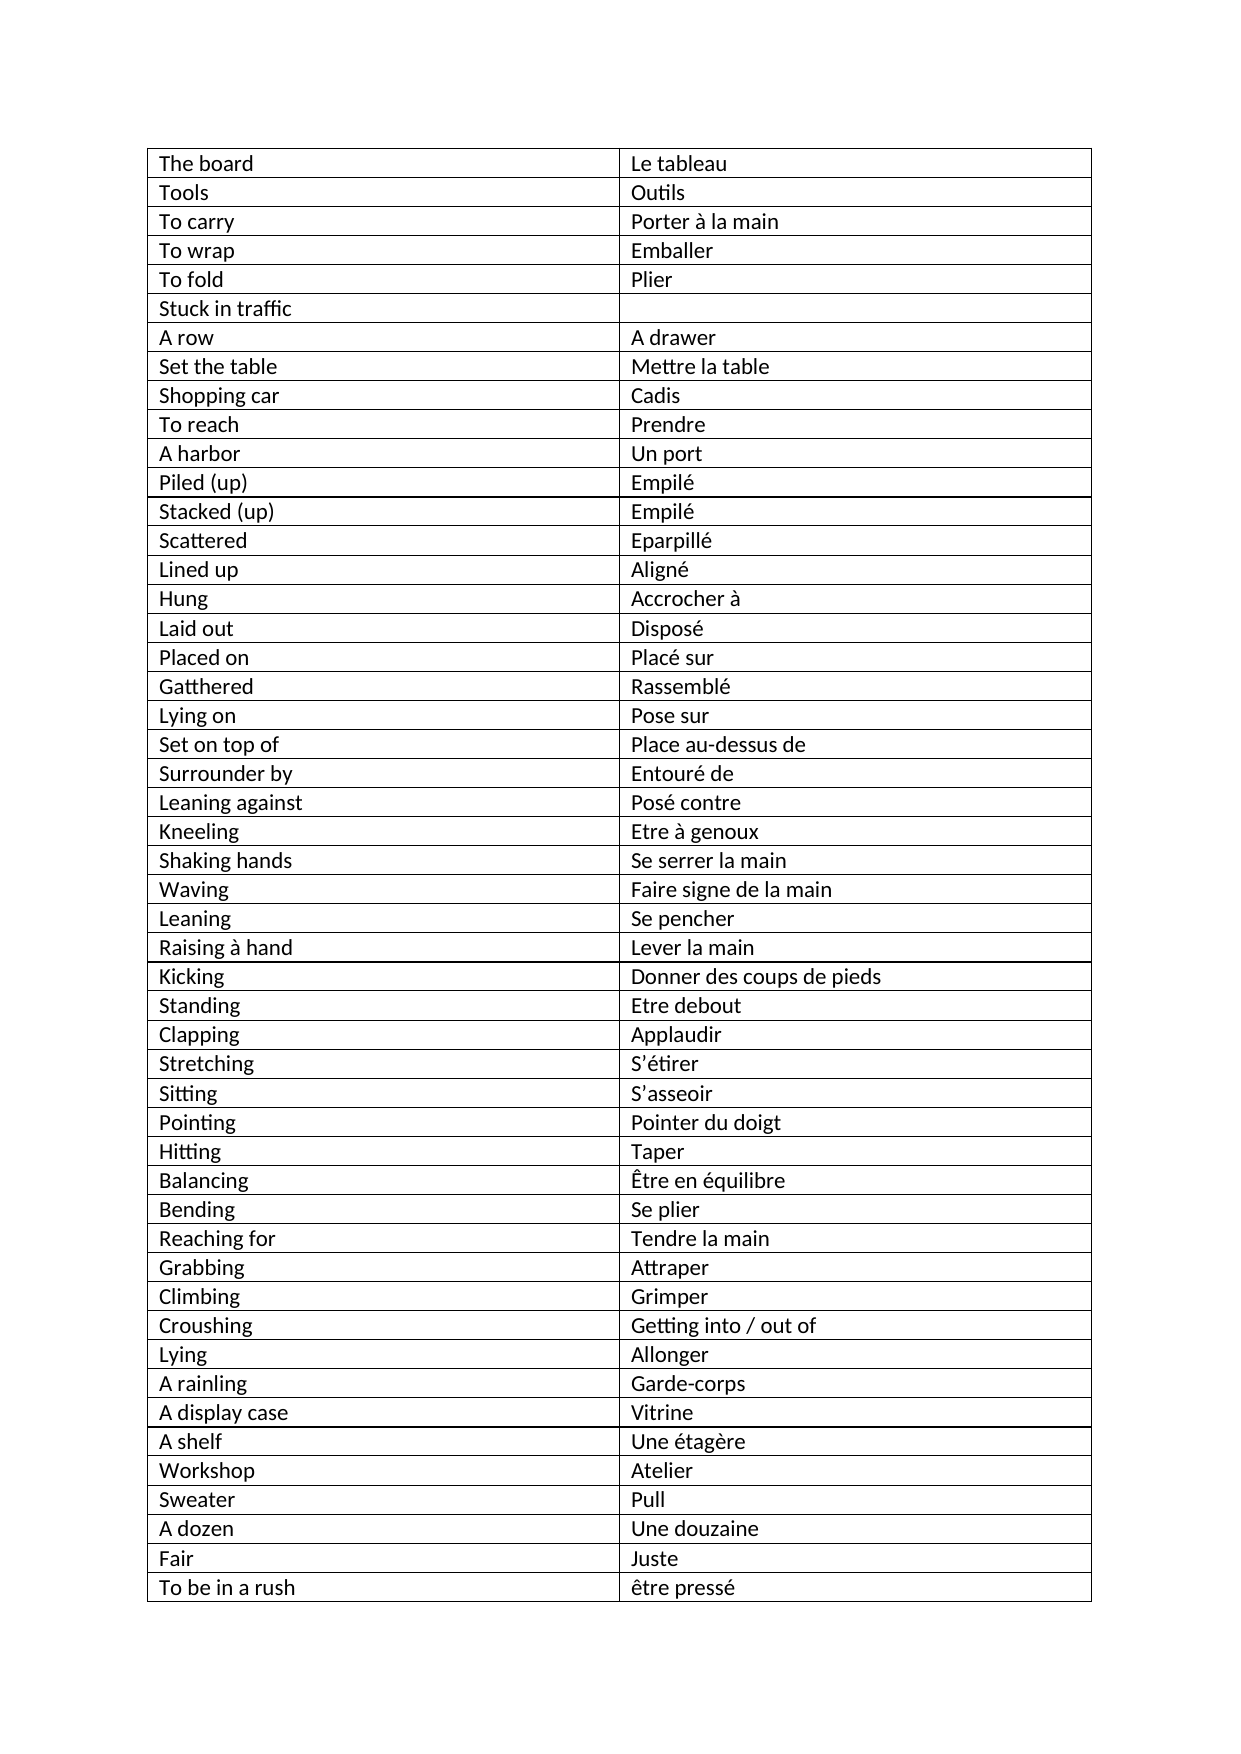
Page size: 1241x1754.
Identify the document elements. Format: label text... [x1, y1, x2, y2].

table_cell Leaning against [148, 788, 619, 816]
table_header The board [148, 149, 619, 177]
table_cell Porter à la main [620, 207, 1091, 235]
table_cell A row [148, 323, 619, 351]
table_cell Lying [148, 1340, 619, 1368]
table_cell Tools [148, 178, 619, 206]
table_cell Disposé [620, 614, 1091, 642]
table_cell A display case [148, 1398, 619, 1426]
table_cell Stuck in traffic [148, 294, 619, 322]
table_cell S’étirer [620, 1050, 1091, 1078]
table_cell Kicking [148, 963, 619, 990]
table_cell Eparpillé [620, 526, 1091, 554]
table_cell Piled (up) [148, 468, 619, 496]
table_cell Hung [148, 585, 619, 613]
table_cell Raising à hand [148, 933, 619, 961]
table_cell Bending [148, 1195, 619, 1223]
table_cell Outils [620, 178, 1091, 206]
table_cell Empilé [620, 468, 1091, 496]
table_cell Se pencher [620, 904, 1091, 932]
table_cell Set the table [148, 352, 619, 380]
table_cell Cadis [620, 381, 1091, 409]
table_cell Shopping car [148, 381, 619, 409]
table_cell Kneeling [148, 817, 619, 845]
table_cell [620, 294, 1091, 322]
table_cell Allonger [620, 1340, 1091, 1368]
table_cell Scattered [148, 526, 619, 554]
table_header Le tableau [620, 149, 1091, 177]
table_cell A drawer [620, 323, 1091, 351]
table_cell Juste [620, 1544, 1091, 1572]
table_cell Reaching for [148, 1224, 619, 1252]
table_cell Accrocher à [620, 585, 1091, 613]
table_cell Vitrine [620, 1398, 1091, 1426]
table_cell Stacked (up) [148, 498, 619, 525]
table_cell Une douzaine [620, 1515, 1091, 1543]
table_cell Sitting [148, 1079, 619, 1107]
table_cell Se plier [620, 1195, 1091, 1223]
table_cell A harbor [148, 439, 619, 467]
table_cell Taper [620, 1137, 1091, 1165]
table_cell Sweater [148, 1486, 619, 1513]
table_cell Fair [148, 1544, 619, 1572]
table_cell être pressé [620, 1573, 1091, 1601]
table_cell A dozen [148, 1515, 619, 1543]
table_cell Standing [148, 991, 619, 1019]
table_cell Emballer [620, 236, 1091, 264]
table_cell Applaudir [620, 1021, 1091, 1048]
table_cell Gatthered [148, 672, 619, 700]
table_cell Stretching [148, 1050, 619, 1078]
table_cell Grabbing [148, 1253, 619, 1281]
table_cell Tendre la main [620, 1224, 1091, 1252]
table_cell Posé contre [620, 788, 1091, 816]
table_cell A rainling [148, 1369, 619, 1397]
table_cell Pose sur [620, 701, 1091, 729]
table_cell Rassemblé [620, 672, 1091, 700]
table_cell Entouré de [620, 759, 1091, 787]
table_cell Placé sur [620, 643, 1091, 671]
table_cell Se serrer la main [620, 846, 1091, 874]
table_cell Workshop [148, 1456, 619, 1484]
table_cell Climbing [148, 1282, 619, 1310]
table_cell To carry [148, 207, 619, 235]
table_cell Laid out [148, 614, 619, 642]
table_cell To be in a rush [148, 1573, 619, 1601]
table_cell Surrounder by [148, 759, 619, 787]
table_cell Set on top of [148, 730, 619, 758]
table_cell Clapping [148, 1021, 619, 1048]
table_cell Waving [148, 875, 619, 903]
table_cell Mettre la table [620, 352, 1091, 380]
table_cell Garde-corps [620, 1369, 1091, 1397]
table_cell Pointing [148, 1108, 619, 1136]
table_cell Prendre [620, 410, 1091, 438]
table_cell Pointer du doigt [620, 1108, 1091, 1136]
table_cell Hitting [148, 1137, 619, 1165]
table_cell Une étagère [620, 1428, 1091, 1455]
table_cell Balancing [148, 1166, 619, 1194]
table_cell Faire signe de la main [620, 875, 1091, 903]
table_cell Lined up [148, 556, 619, 583]
table_cell Place au-dessus de [620, 730, 1091, 758]
table_cell To wrap [148, 236, 619, 264]
table_cell Placed on [148, 643, 619, 671]
table_cell Getting into / out of [620, 1311, 1091, 1339]
table_cell S’asseoir [620, 1079, 1091, 1107]
table_cell Un port [620, 439, 1091, 467]
table_cell Aligné [620, 556, 1091, 583]
table_cell Donner des coups de pieds [620, 963, 1091, 990]
table_cell A shelf [148, 1428, 619, 1455]
table_cell Être en équilibre [620, 1166, 1091, 1194]
table_cell To fold [148, 265, 619, 293]
table_cell Shaking hands [148, 846, 619, 874]
table_cell Etre à genoux [620, 817, 1091, 845]
table_cell Leaning [148, 904, 619, 932]
table_cell Lying on [148, 701, 619, 729]
table_cell Attraper [620, 1253, 1091, 1281]
table_cell Empilé [620, 498, 1091, 525]
table_cell Etre debout [620, 991, 1091, 1019]
table_cell To reach [148, 410, 619, 438]
table_cell Atelier [620, 1456, 1091, 1484]
table_cell Pull [620, 1486, 1091, 1513]
table_cell Croushing [148, 1311, 619, 1339]
table_cell Grimper [620, 1282, 1091, 1310]
table_cell Plier [620, 265, 1091, 293]
table_cell Lever la main [620, 933, 1091, 961]
